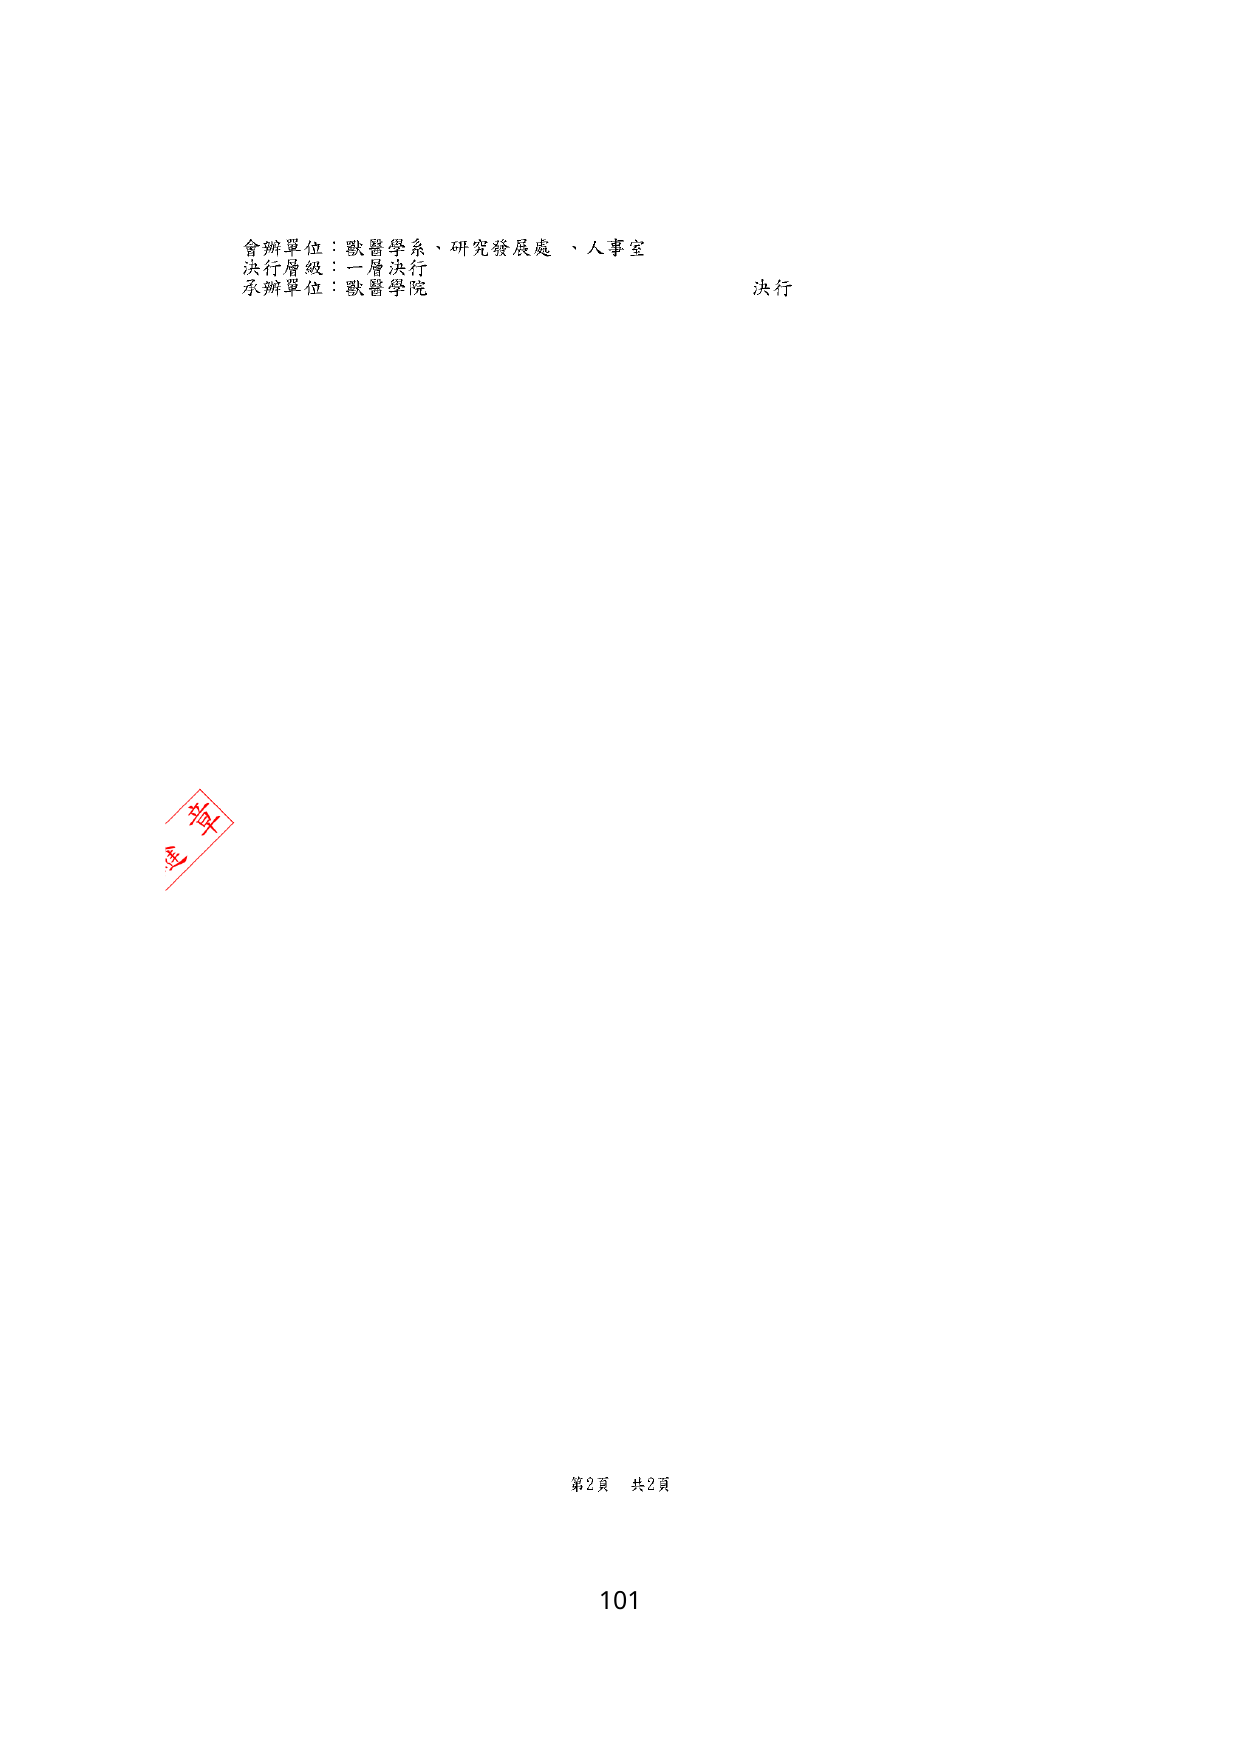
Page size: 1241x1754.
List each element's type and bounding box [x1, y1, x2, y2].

picture [118, 118, 1122, 1537]
